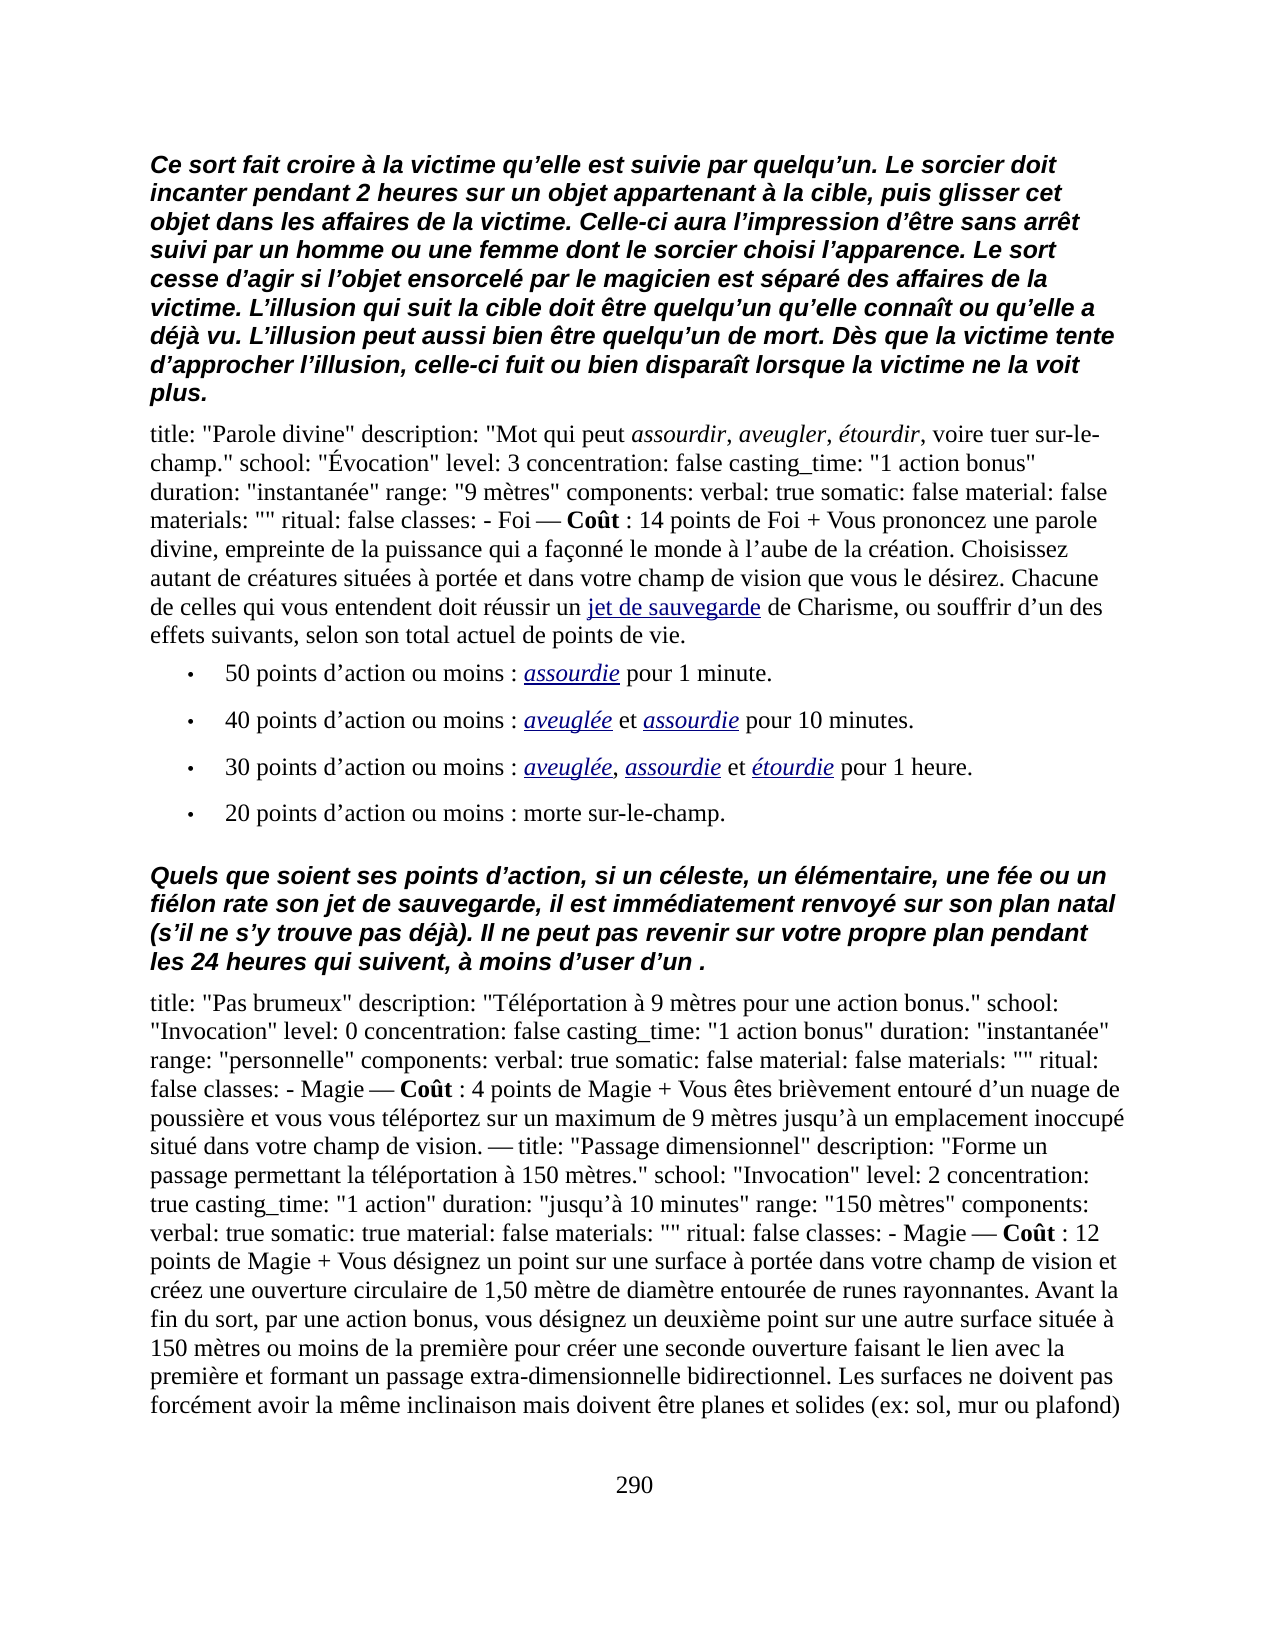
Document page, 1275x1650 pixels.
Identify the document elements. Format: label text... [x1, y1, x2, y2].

subtitle Quels que soient ses points d’action, si un céleste, un élémentaire, une fée ou un fiélon rate son jet de sauvegarde, il est immédiatement renvoyé sur son plan natal (s’il ne s’y trouve pas déjà). Il ne peut pas revenir sur votre propre plan pendant les 24 heures qui suivent, à moins d’user d’un . [150, 861, 1125, 975]
list 50 points d’action ou moins : assourdie pour 1 minute. [187, 658, 1125, 687]
subtitle Ce sort fait croire à la victime qu’elle est suivie par quelqu’un. Le sorcier doit incanter pendant 2 heures sur un objet appartenant à la cible, puis glisser cet objet dans les affaires de la victime. Celle-ci aura l’impression d’être sans arrêt suivi par un homme ou une femme dont le sorcier choisi l’apparence. Le sort cesse d’agir si l’objet ensorcelé par le magicien est séparé des affaires de la victime. L’illusion qui suit la cible doit être quelqu’un qu’elle connaît ou qu’elle a déjà vu. L’illusion peut aussi bien être quelqu’un de mort. Dès que la victime tente d’approcher l’illusion, celle-ci fuit ou bien disparaît lorsque la victime ne la voit plus. [150, 150, 1125, 407]
text title: "Parole divine" description: "Mot qui peut assourdir, aveugler, étourdir, voire tuer sur-le-champ." school: "Évocation" level: 3 concentration: false casting_time: "1 action bonus" duration: "instantanée" range: "9 mètres" components: verbal: true somatic: false material: false materials: "" ritual: false classes: - Foi — Coût : 14 points de Foi + Vous prononcez une parole divine, empreinte de la puissance qui a façonné le monde à l’aube de la création. Choisissez autant de créatures situées à portée et dans votre champ de vision que vous le désirez. Chacune de celles qui vous entendent doit réussir un jet de sauvegarde de Charisme, ou souffrir d’un des effets suivants, selon son total actuel de points de vie. [150, 419, 1125, 649]
list 40 points d’action ou moins : aveuglée et assourdie pour 10 minutes. [187, 705, 1125, 734]
text title: "Pas brumeux" description: "Téléportation à 9 mètres pour une action bonus." school: "Invocation" level: 0 concentration: false casting_time: "1 action bonus" duration: "instantanée" range: "personnelle" components: verbal: true somatic: false material: false materials: "" ritual: false classes: - Magie — Coût : 4 points de Magie + Vous êtes brièvement entouré d’un nuage de poussière et vous vous téléportez sur un maximum de 9 mètres jusqu’à un emplacement inoccupé situé dans votre champ de vision. — title: "Passage dimensionnel" description: "Forme un passage permettant la téléportation à 150 mètres." school: "Invocation" level: 2 concentration: true casting_time: "1 action" duration: "jusqu’à 10 minutes" range: "150 mètres" components: verbal: true somatic: true material: false materials: "" ritual: false classes: - Magie — Coût : 12 points de Magie + Vous désignez un point sur une surface à portée dans votre champ de vision et créez une ouverture circulaire de 1,50 mètre de diamètre entourée de runes rayonnantes. Avant la fin du sort, par une action bonus, vous désignez un deuxième point sur une autre surface située à 150 mètres ou moins de la première pour créer une seconde ouverture faisant le lien avec la première et formant un passage extra-dimensionnelle bidirectionnel. Les surfaces ne doivent pas forcément avoir la même inclinaison mais doivent être planes et solides (ex: sol, mur ou plafond) [150, 988, 1125, 1419]
list 30 points d’action ou moins : aveuglée, assourdie et étourdie pour 1 heure. [187, 752, 1125, 780]
list 20 points d’action ou moins : morte sur-le-champ. [187, 798, 1125, 827]
